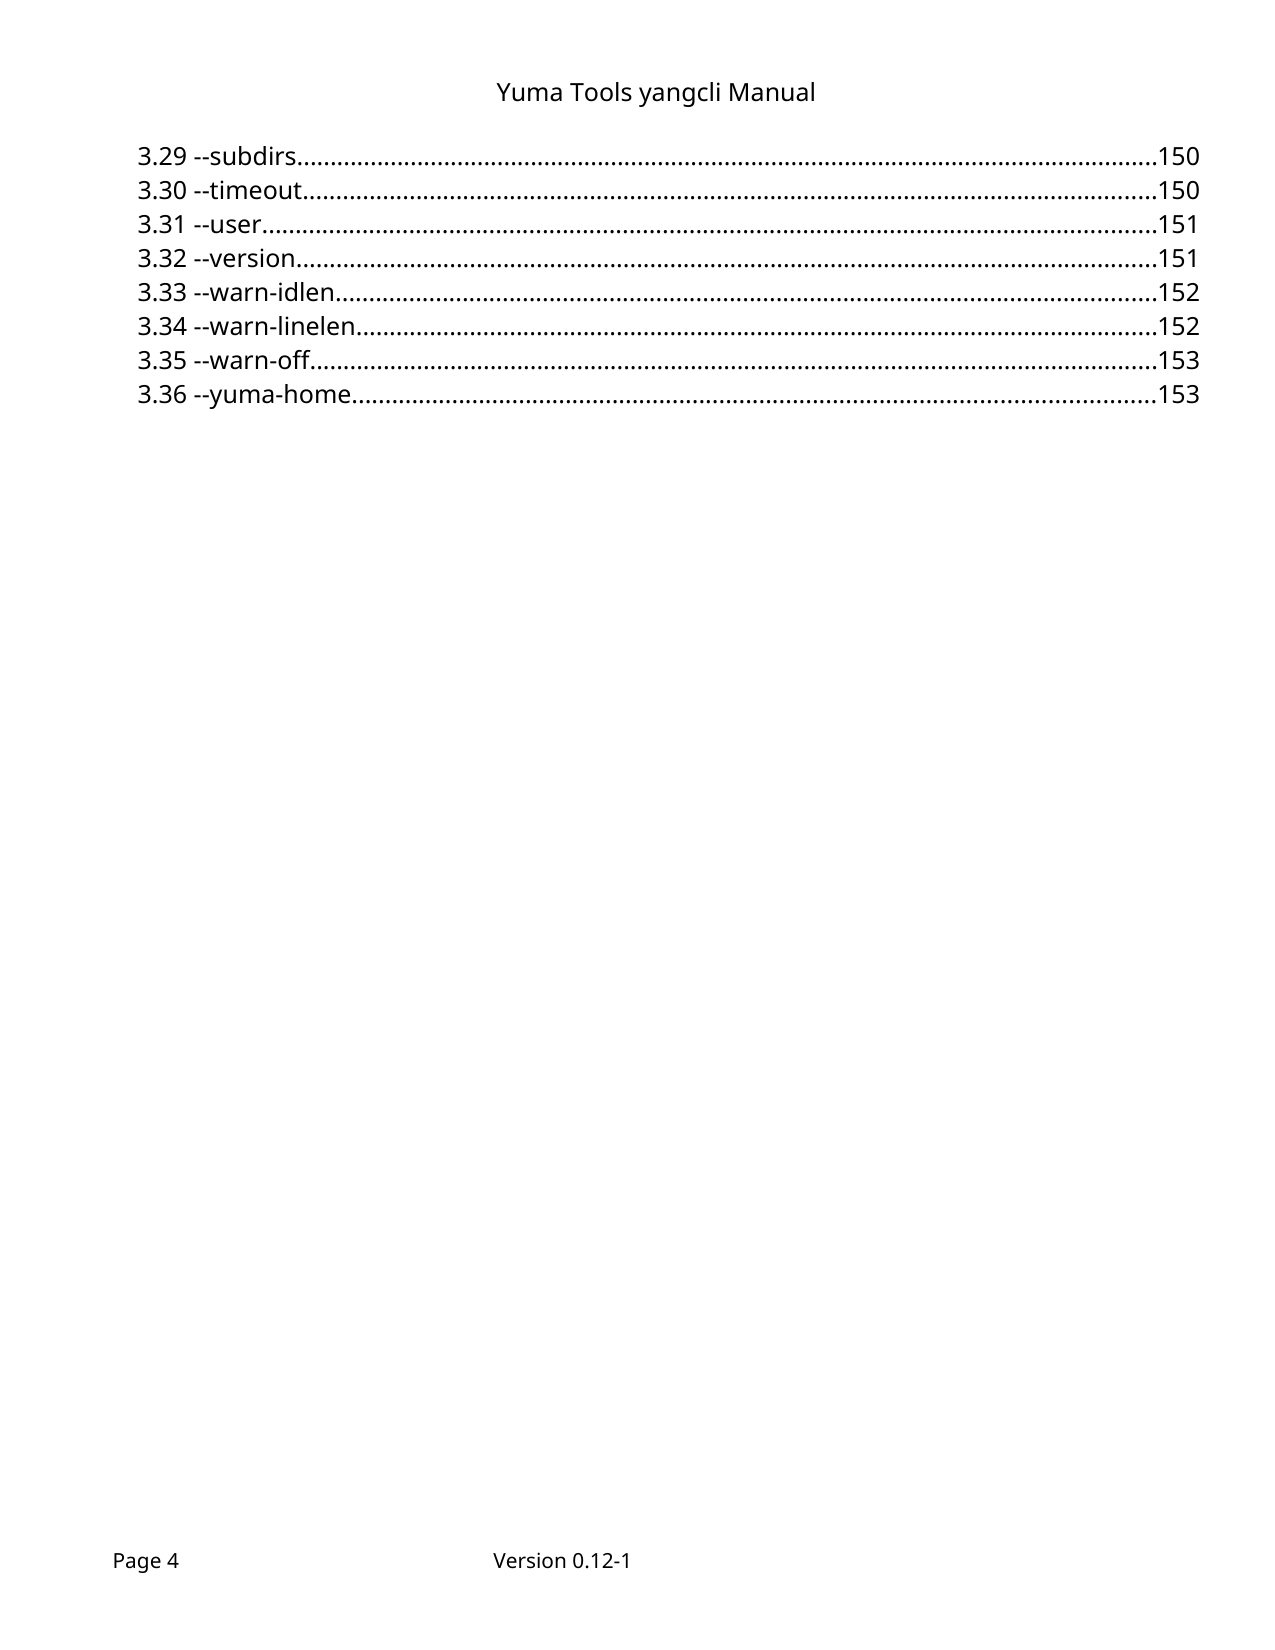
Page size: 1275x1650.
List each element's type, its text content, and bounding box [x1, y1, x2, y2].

text 3.30 --timeout 150 [137, 173, 1200, 207]
text 3.35 --warn-off 153 [137, 343, 1200, 377]
text 3.31 --user 151 [137, 207, 1200, 241]
text 3.36 --yuma-home 153 [137, 377, 1200, 411]
text 3.33 --warn-idlen 152 [137, 275, 1200, 309]
text 3.32 --version 151 [137, 241, 1200, 275]
text 3.29 --subdirs 150 [137, 138, 1200, 173]
text 3.34 --warn-linelen 152 [137, 309, 1200, 343]
